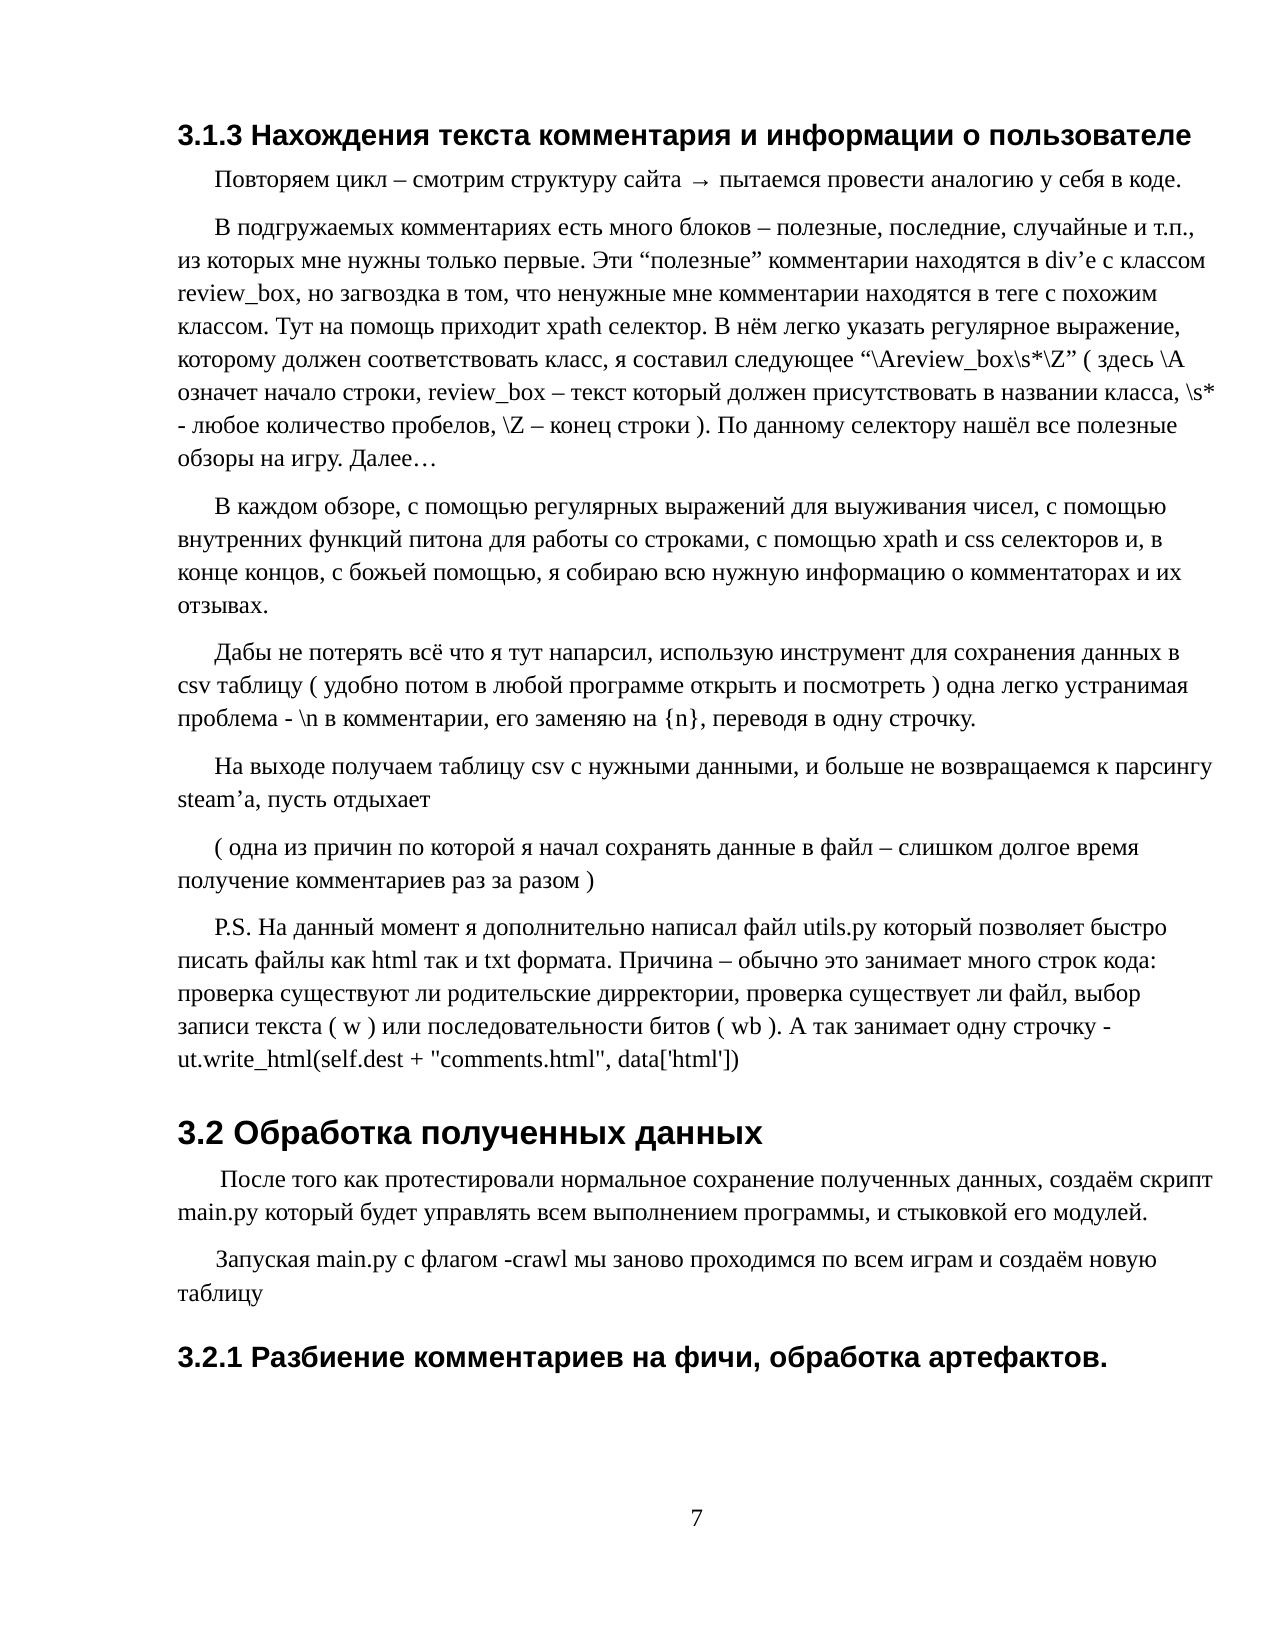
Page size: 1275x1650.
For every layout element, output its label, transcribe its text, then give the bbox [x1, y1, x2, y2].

text В подгружаемых комментариях есть много блоков – полезные, последние, случайные и т.п., из которых мне нужны только первые. Эти “полезные” комментарии находятся в div’e с классом review_box, но загвоздка в том, что ненужные мне комментарии находятся в теге с похожим классом. Тут на помощь приходит xpath селектор. В нём легко указать регулярное выражение, которому должен соответствовать класс, я составил следующее “\Areview_box\s*\Z” ( здесь \A означет начало строки, review_box – текст который должен присутствовать в названии класса, \s* - любое количество пробелов, \Z – конец строки ). По данному селектору нашёл все полезные обзоры на игру. Далее… [177, 212, 1216, 472]
text В каждом обзоре, с помощью регулярных выражений для выуживания чисел, с помощью внутренних функций питона для работы со строками, с помощью xpath и css селекторов и, в конце концов, с божьей помощью, я собираю всю нужную информацию о комментаторах и их отзывах. [177, 491, 1216, 618]
subtitle 3.2 Обработка полученных данных [177, 1113, 1216, 1151]
text ( одна из причин по которой я начал сохранять данные в файл – слишком долгое время получение комментариев раз за разом ) [177, 832, 1216, 893]
text На выходе получаем таблицу csv с нужными данными, и больше не возвращаемся к парсингу steam’a, пусть отдыхает [177, 751, 1216, 813]
text Дабы не потерять всё что я тут напарсил, использую инструмент для сохранения данных в csv таблицу ( удобно потом в любой программе открыть и посмотреть ) одна легко устранимая проблема - \n в комментарии, его заменяю на {n}, переводя в одну строчку. [177, 637, 1216, 732]
subtitle 3.1.3 Нахождения текста комментария и информации о пользователе [177, 118, 1216, 152]
subtitle 3.2.1 Разбиение комментариев на фичи, обработка артефактов. [177, 1340, 1216, 1373]
text Запуская main.py с флагом -crawl мы заново проходимся по всем играм и создаём новую таблицу [177, 1244, 1216, 1306]
text Повторяем цикл – смотрим структуру сайта → пытаемся провести аналогию у себя в коде. [177, 164, 1216, 193]
text P.S. На данный момент я дополнительно написал файл utils.py который позволяет быстро писать файлы как html так и txt формата. Причина – обычно это занимает много строк кода: проверка существуют ли родительские дирректории, проверка существует ли файл, выбор записи текста ( w ) или последовательности битов ( wb ). А так занимает одну строчку - ut.write_html(self.dest + "comments.html", data['html']) [177, 912, 1216, 1073]
text После того как протестировали нормальное сохранение полученных данных, создаём скрипт main.py который будет управлять всем выполнением программы, и стыковкой его модулей. [177, 1164, 1216, 1226]
